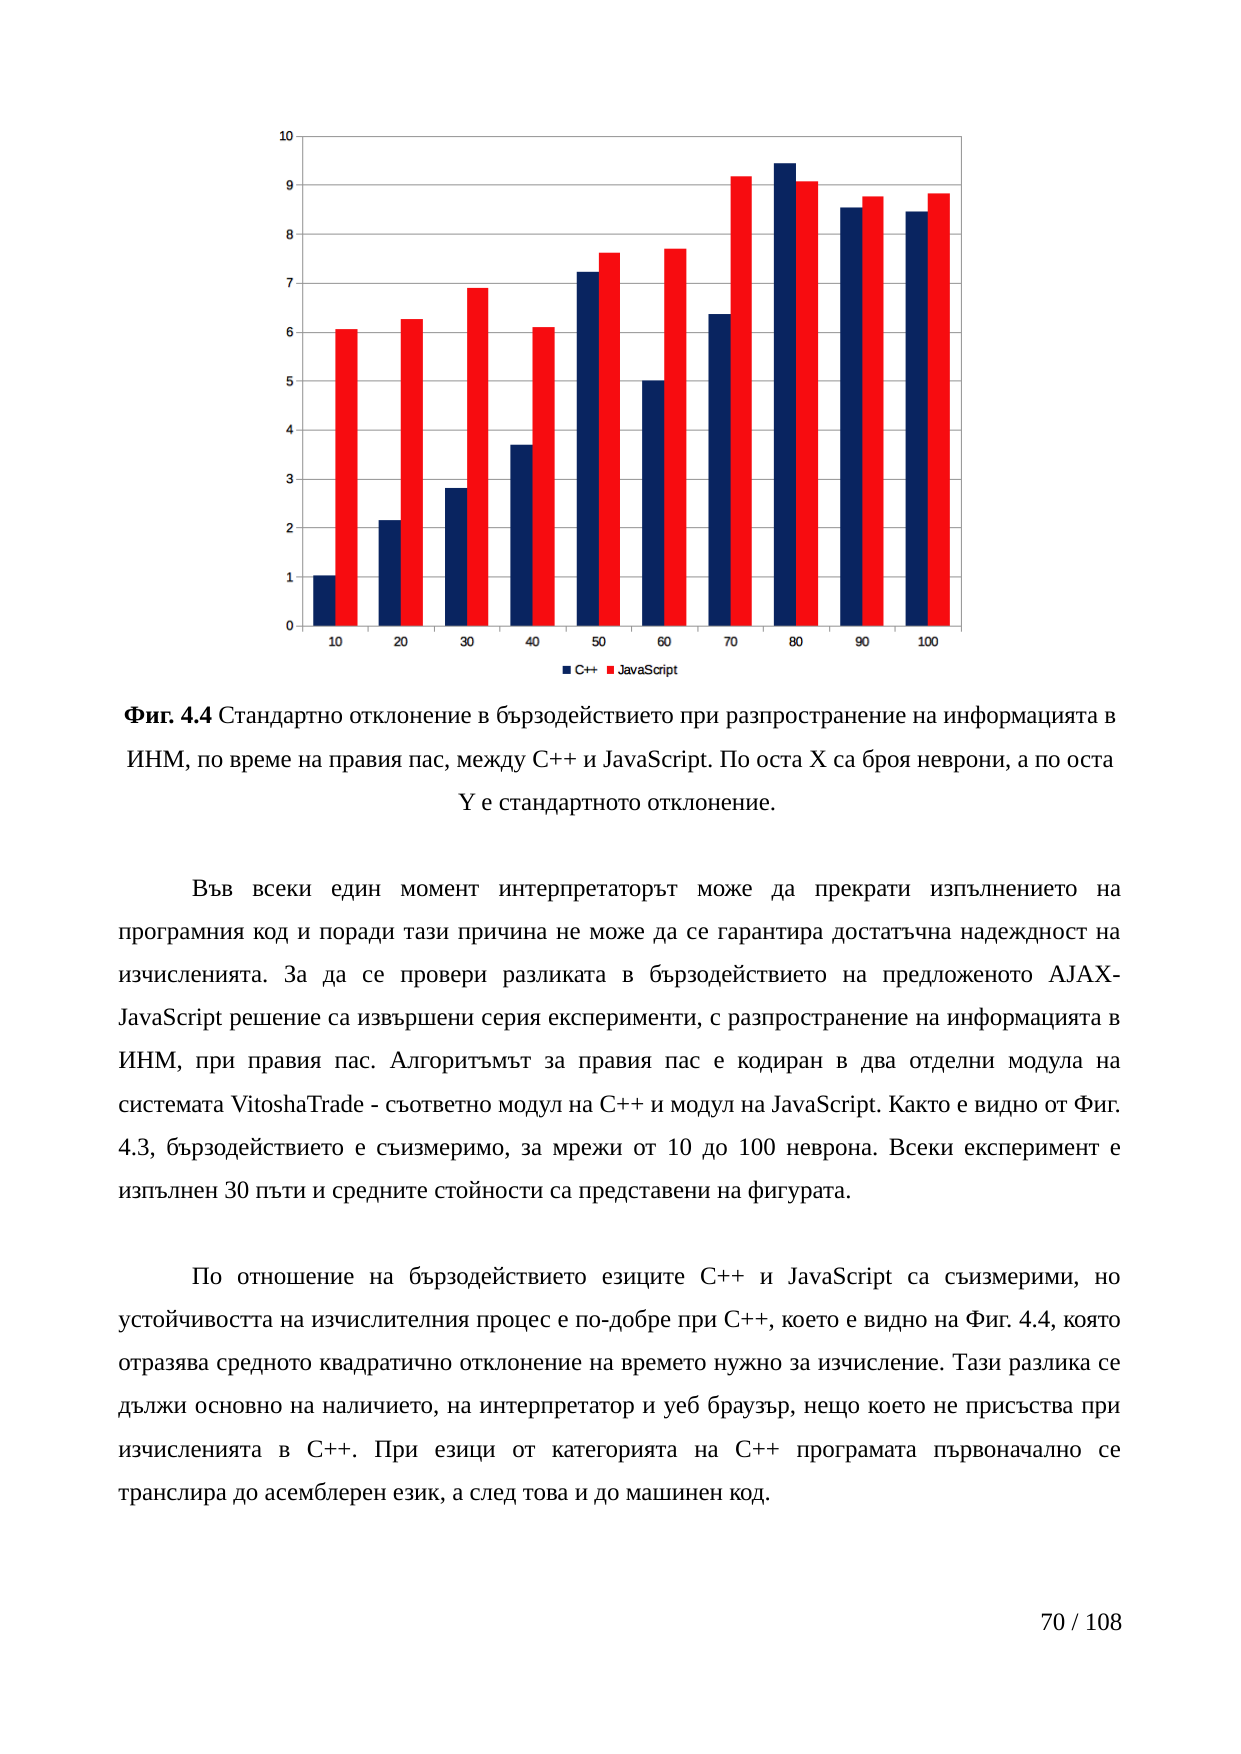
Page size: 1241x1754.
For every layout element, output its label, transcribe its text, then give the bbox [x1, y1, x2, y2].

text Фиг. 4.4 Стандартно отклонение в бързодействието при разпространение на информацията в ИНМ, по време на правия пас, между C++ и JavaScript. По оста X са броя неврони, а по оста Y е стандартното отклонение. [118, 687, 1122, 816]
text Във всеки един момент интерпретаторът може да прекрати изпълнението на програмния код и поради тази причина не може да се гарантира достатъчна надеждност на изчисленията. За да се провери разликата в бързодействието на предложеното AJAX-JavaScript решение са извършени серия експерименти, с разпространение на информацията в ИНМ, при правия пас. Алгоритъмът за правия пас е кодиран в два отделни модула на системата VitoshaTrade - съответно модул на C++ и модул на JavaScript. Както е видно от Фиг. 4.3, бързодействието е съизмеримо, за мрежи от 10 до 100 неврона. Всеки експеримент е изпълнен 30 пъти и средните стойности са представени на фигурата. [118, 873, 1122, 1204]
picture [265, 118, 975, 687]
text По отношение на бързодействието езиците C++ и JavaScript са съизмерими, но устойчивостта на изчислителния процес е по-добре при C++, което е видно на Фиг. 4.4, която отразява средното квадратично отклонение на времето нужно за изчисление. Тази разлика се дължи основно на наличието, на интерпретатор и уеб браузър, нещо което не присъства при изчисленията в C++. При езици от категорията на C++ програмата първоначално се транслира до асемблерен език, а след това и до машинен код. [118, 1261, 1122, 1506]
